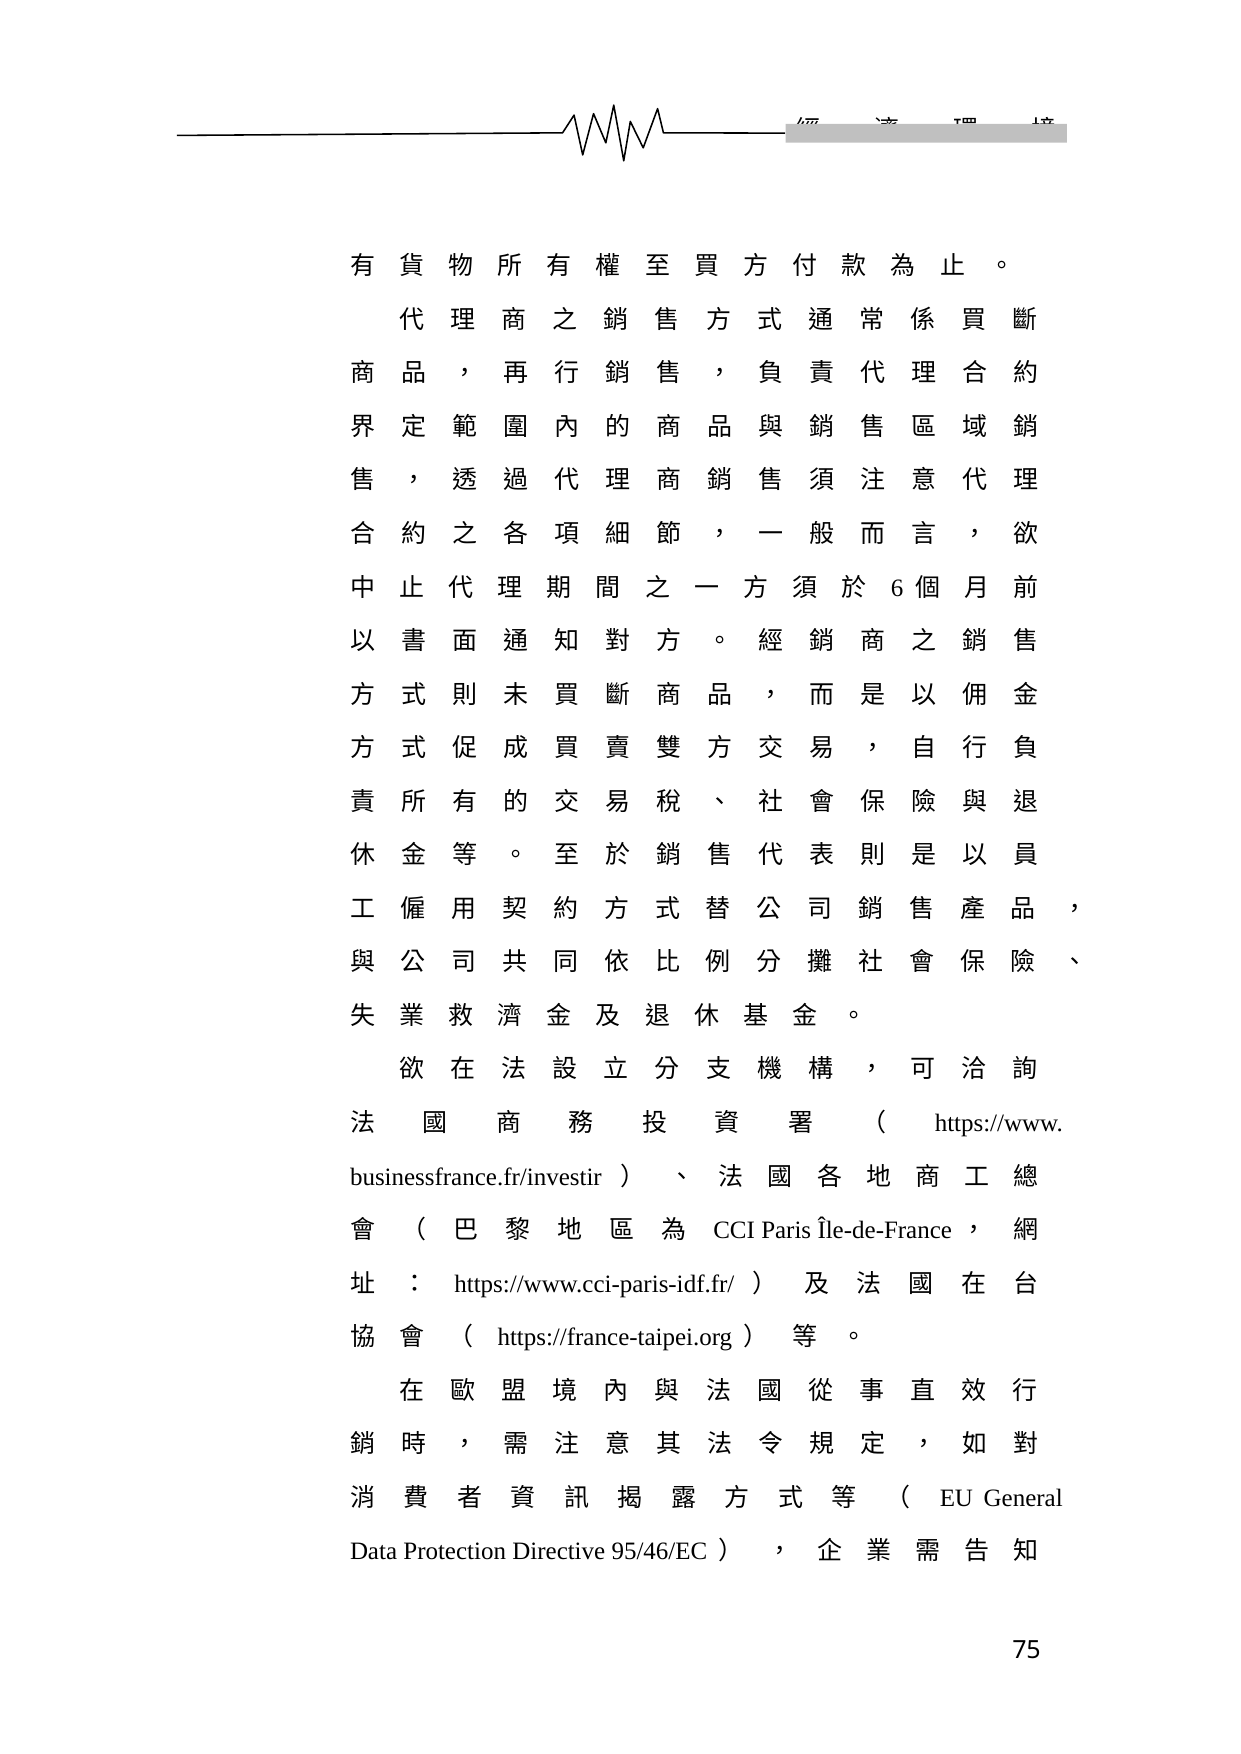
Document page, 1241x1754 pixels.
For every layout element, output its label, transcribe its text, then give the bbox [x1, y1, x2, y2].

text 有貨物所有權至買方付款為止。 [325, 237, 1063, 291]
text 欲在法設立分支機構，可洽詢法國商務投資署（https://www. businessfrance.fr/investir）、法國各地商工總會（巴黎地區為CCI Paris Île-de-France，網址：https://www.cci-paris-idf.fr/）及法國在台協會（https://france-taipei.org）等。 [325, 1040, 1063, 1362]
text 代理商之銷售方式通常係買斷商品，再行銷售，負責代理合約界定範圍內的商品與銷售區域銷售，透過代理商銷售須注意代理合約之各項細節，一般而言，欲中止代理期間之一方須於6個月前以書面通知對方。經銷商之銷售方式則未買斷商品，而是以佣金方式促成買賣雙方交易，自行負責所有的交易稅、社會保險與退休金等。至於銷售代表則是以員工僱用契約方式替公司銷售產品，與公司共同依比例分攤社會保險、失業救濟金及退休基金。 [325, 291, 1063, 1040]
text 在歐盟境內與法國從事直效行銷時，需注意其法令規定，如對消費者資訊揭露方式等（EU General Data Protection Directive 95/46/EC），企業需告知 [325, 1362, 1063, 1576]
